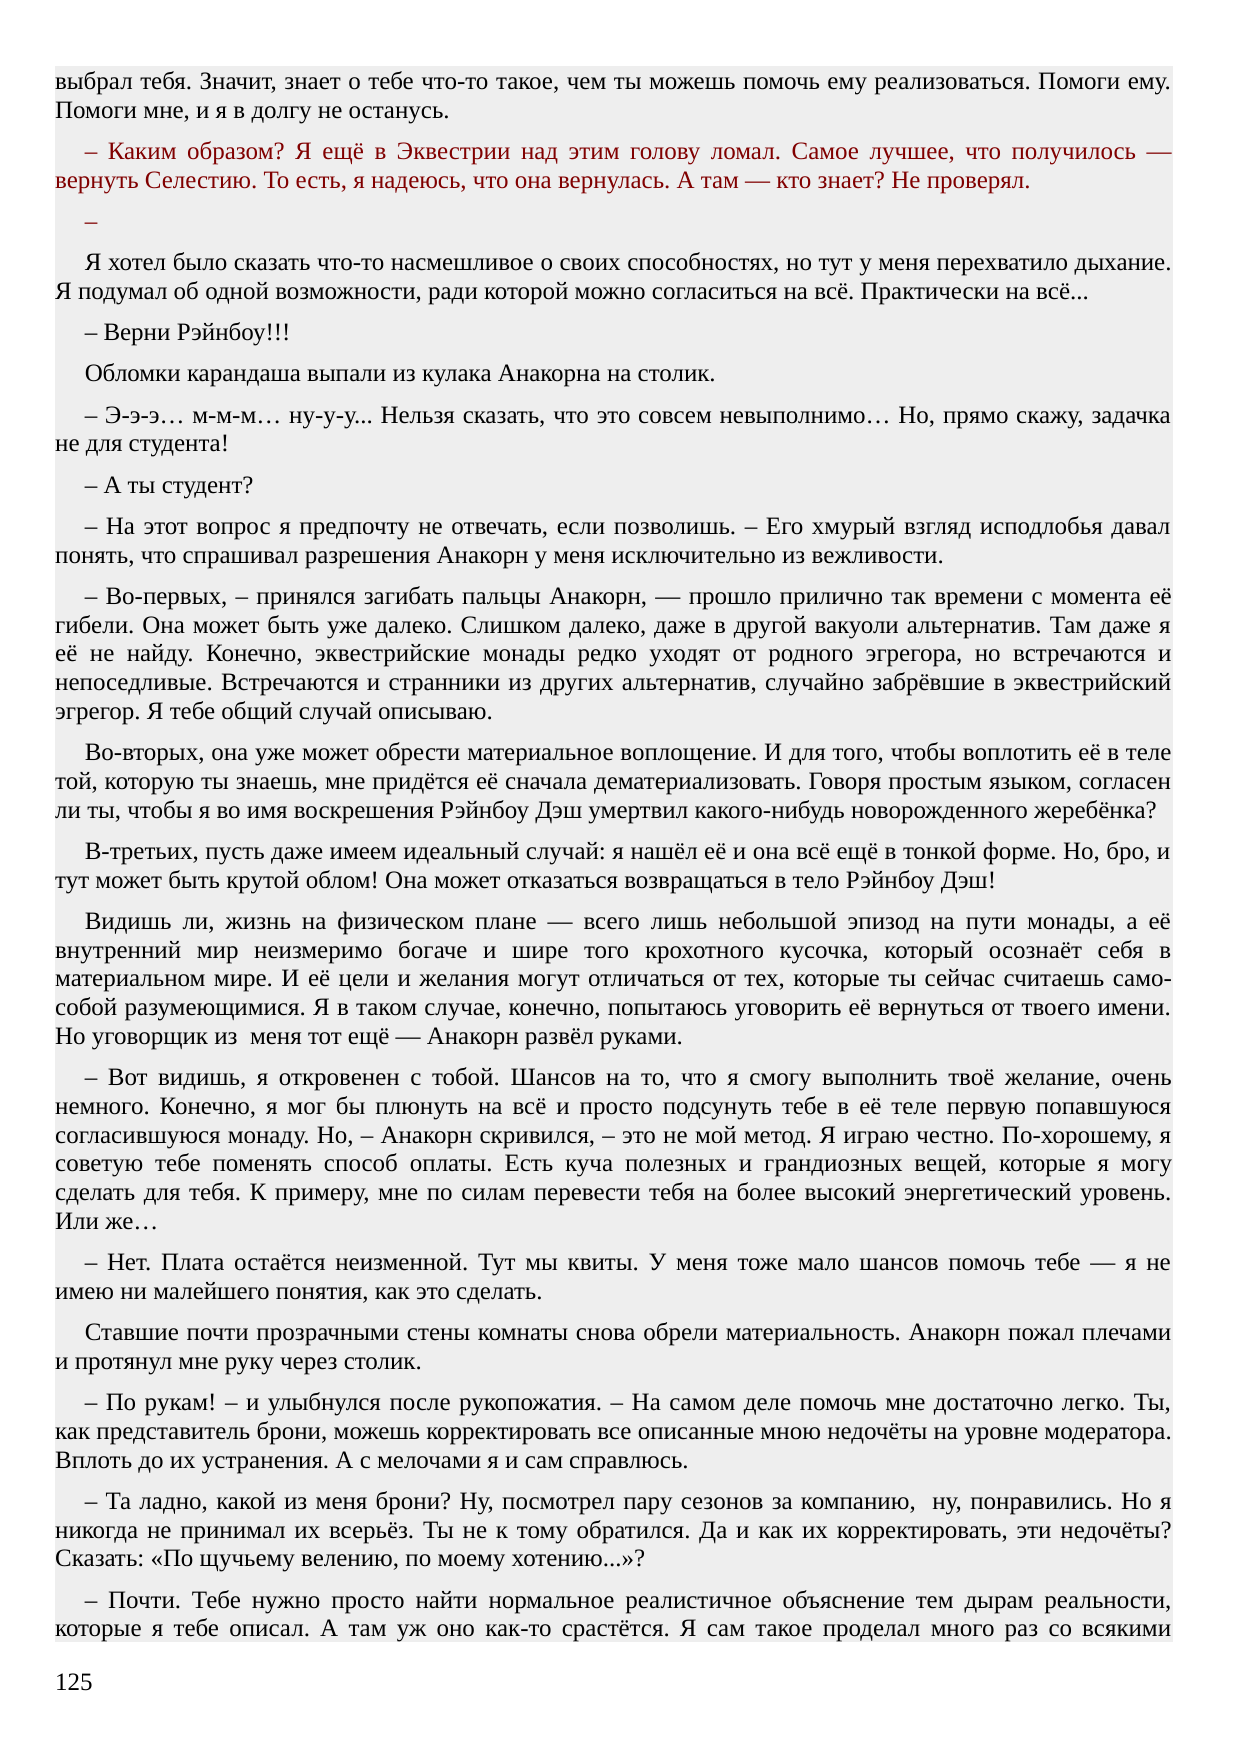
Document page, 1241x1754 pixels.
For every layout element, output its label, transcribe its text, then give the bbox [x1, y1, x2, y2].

text – Нет. Плата остаётся неизменной. Тут мы квиты. У меня тоже мало шансов помочь тебе — я не имею ни малейшего понятия, как это сделать. [55, 1247, 1173, 1305]
text выбрал тебя. Значит, знает о тебе что-то такое, чем ты можешь помочь ему реализоваться. Помоги ему. Помоги мне, и я в долгу не останусь. [55, 66, 1173, 123]
text – А ты студент? [55, 470, 1173, 498]
text – [55, 206, 1173, 235]
text – По рукам! – и улыбнулся после рукопожатия. – На самом деле помочь мне достаточно легко. Ты, как представитель брони, можешь корректировать все описанные мною недочёты на уровне модератора. Вплоть до их устранения. А с мелочами я и сам справлюсь. [55, 1387, 1173, 1473]
text Обломки карандаша выпали из кулака Анакорна на столик. [55, 358, 1173, 387]
text – Во-первых, – принялся загибать пальцы Анакорн, — прошло прилично так времени с момента её гибели. Она может быть уже далеко. Слишком далеко, даже в другой вакуоли альтернатив. Там даже я её не найду. Конечно, эквестрийские монады редко уходят от родного эгрегора, но встречаются и непоседливые. Встречаются и странники из других альтернатив, случайно забрёвшие в эквестрийский эгрегор. Я тебе общий случай описываю. [55, 581, 1173, 725]
text Ставшие почти прозрачными стены комнаты снова обрели материальность. Анакорн пожал плечами и протянул мне руку через столик. [55, 1317, 1173, 1375]
text Видишь ли, жизнь на физическом плане — всего лишь небольшой эпизод на пути монады, а её внутренний мир неизмеримо богаче и шире того крохотного кусочка, который осознаёт себя в материальном мире. И её цели и желания могут отличаться от тех, которые ты сейчас считаешь само-собой разумеющимися. Я в таком случае, конечно, попытаюсь уговорить её вернуться от твоего имени. Но уговорщик из меня тот ещё — Анакорн развёл руками. [55, 906, 1173, 1050]
text Во-вторых, она уже может обрести материальное воплощение. И для того, чтобы воплотить её в теле той, которую ты знаешь, мне придётся её сначала дематериализовать. Говоря простым языком, согласен ли ты, чтобы я во имя воскрешения Рэйнбоу Дэш умертвил какого-нибудь новорожденного жеребёнка? [55, 737, 1173, 823]
text В-третьих, пусть даже имеем идеальный случай: я нашёл её и она всё ещё в тонкой форме. Но, бро, и тут может быть крутой облом! Она может отказаться возвращаться в тело Рэйнбоу Дэш! [55, 836, 1173, 893]
text – На этот вопрос я предпочту не отвечать, если позволишь. – Его хмурый взгляд исподлобья давал понять, что спрашивал разрешения Анакорн у меня исключительно из вежливости. [55, 511, 1173, 568]
text – Та ладно, какой из меня брони? Ну, посмотрел пару сезонов за компанию, ну, понравились. Но я никогда не принимал их всерьёз. Ты не к тому обратился. Да и как их корректировать, эти недочёты? Сказать: «По щучьему велению, по моему хотению...»? [55, 1486, 1173, 1572]
text – Каким образом? Я ещё в Эквестрии над этим голову ломал. Самое лучшее, что получилось — вернуть Селестию. То есть, я надеюсь, что она вернулась. А там — кто знает? Не проверял. [55, 136, 1173, 193]
text – Верни Рэйнбоу!!! [55, 317, 1173, 346]
text – Э-э-э… м-м-м… ну-у-у... Нельзя сказать, что это совсем невыполнимо… Но, прямо скажу, задачка не для студента! [55, 400, 1173, 457]
text – Вот видишь, я откровенен с тобой. Шансов на то, что я смогу выполнить твоё желание, очень немного. Конечно, я мог бы плюнуть на всё и просто подсунуть тебе в её теле первую попавшуюся согласившуюся монаду. Но, – Анакорн скривился, – это не мой метод. Я играю честно. По-хорошему, я советую тебе поменять способ оплаты. Есть куча полезных и грандиозных вещей, которые я могу сделать для тебя. К примеру, мне по силам перевести тебя на более высокий энергетический уровень. Или же… [55, 1062, 1173, 1235]
text Я хотел было сказать что-то насмешливое о своих способностях, но тут у меня перехватило дыхание. Я подумал об одной возможности, ради которой можно согласиться на всё. Практически на всё... [55, 247, 1173, 305]
text – Почти. Тебе нужно просто найти нормальное реалистичное объяснение тем дырам реальности, которые я тебе описал. А там уж оно как-то срастётся. Я сам такое проделал много раз со всякими [55, 1585, 1173, 1642]
